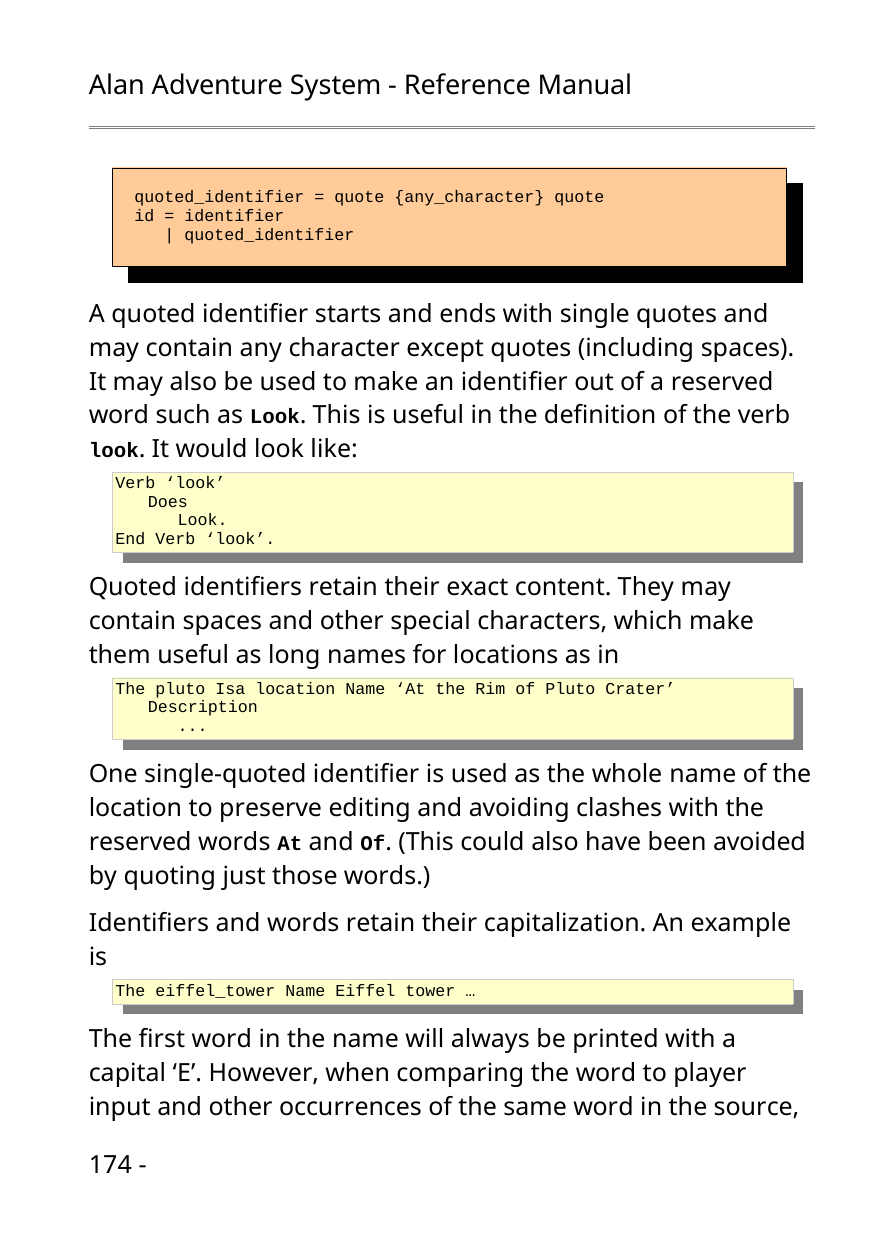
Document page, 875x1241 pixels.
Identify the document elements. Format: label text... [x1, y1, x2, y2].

text quoted_identifier = quote {any_character} quote id = identifier | quoted_identifier [113, 169, 786, 266]
text A quoted identifier starts and ends with single quotes and may contain any character except quotes (including spaces). It may also be used to make an identi­fier out of a reserved word such as Look. This is useful in the definition of the verb look. It would look like: [88, 296, 815, 465]
text Identifiers and words retain their capitalization. An example is [88, 905, 815, 973]
text Quoted identifiers retain their exact content. They may contain spaces and other special characters, which make them useful as long names for locations as in [88, 569, 815, 671]
text Verb ‘look’ Does Look. End Verb ‘look’. [113, 473, 793, 552]
text One single-quoted identifier is used as the whole name of the location to preserve editing and avoiding clashes with the reserved words At and Of. (This could also have been avoided by quoting just those words.) [88, 756, 815, 892]
text The eiffel_tower Name Eiffel tower … [113, 980, 793, 1004]
text The first word in the name will always be printed with a capital ‘E’. However, when comparing the word to player input and other occurrences of the same word in the source, [88, 1021, 815, 1123]
text The pluto Isa location Name ‘At the Rim of Pluto Crater’ Description ... [113, 679, 793, 739]
